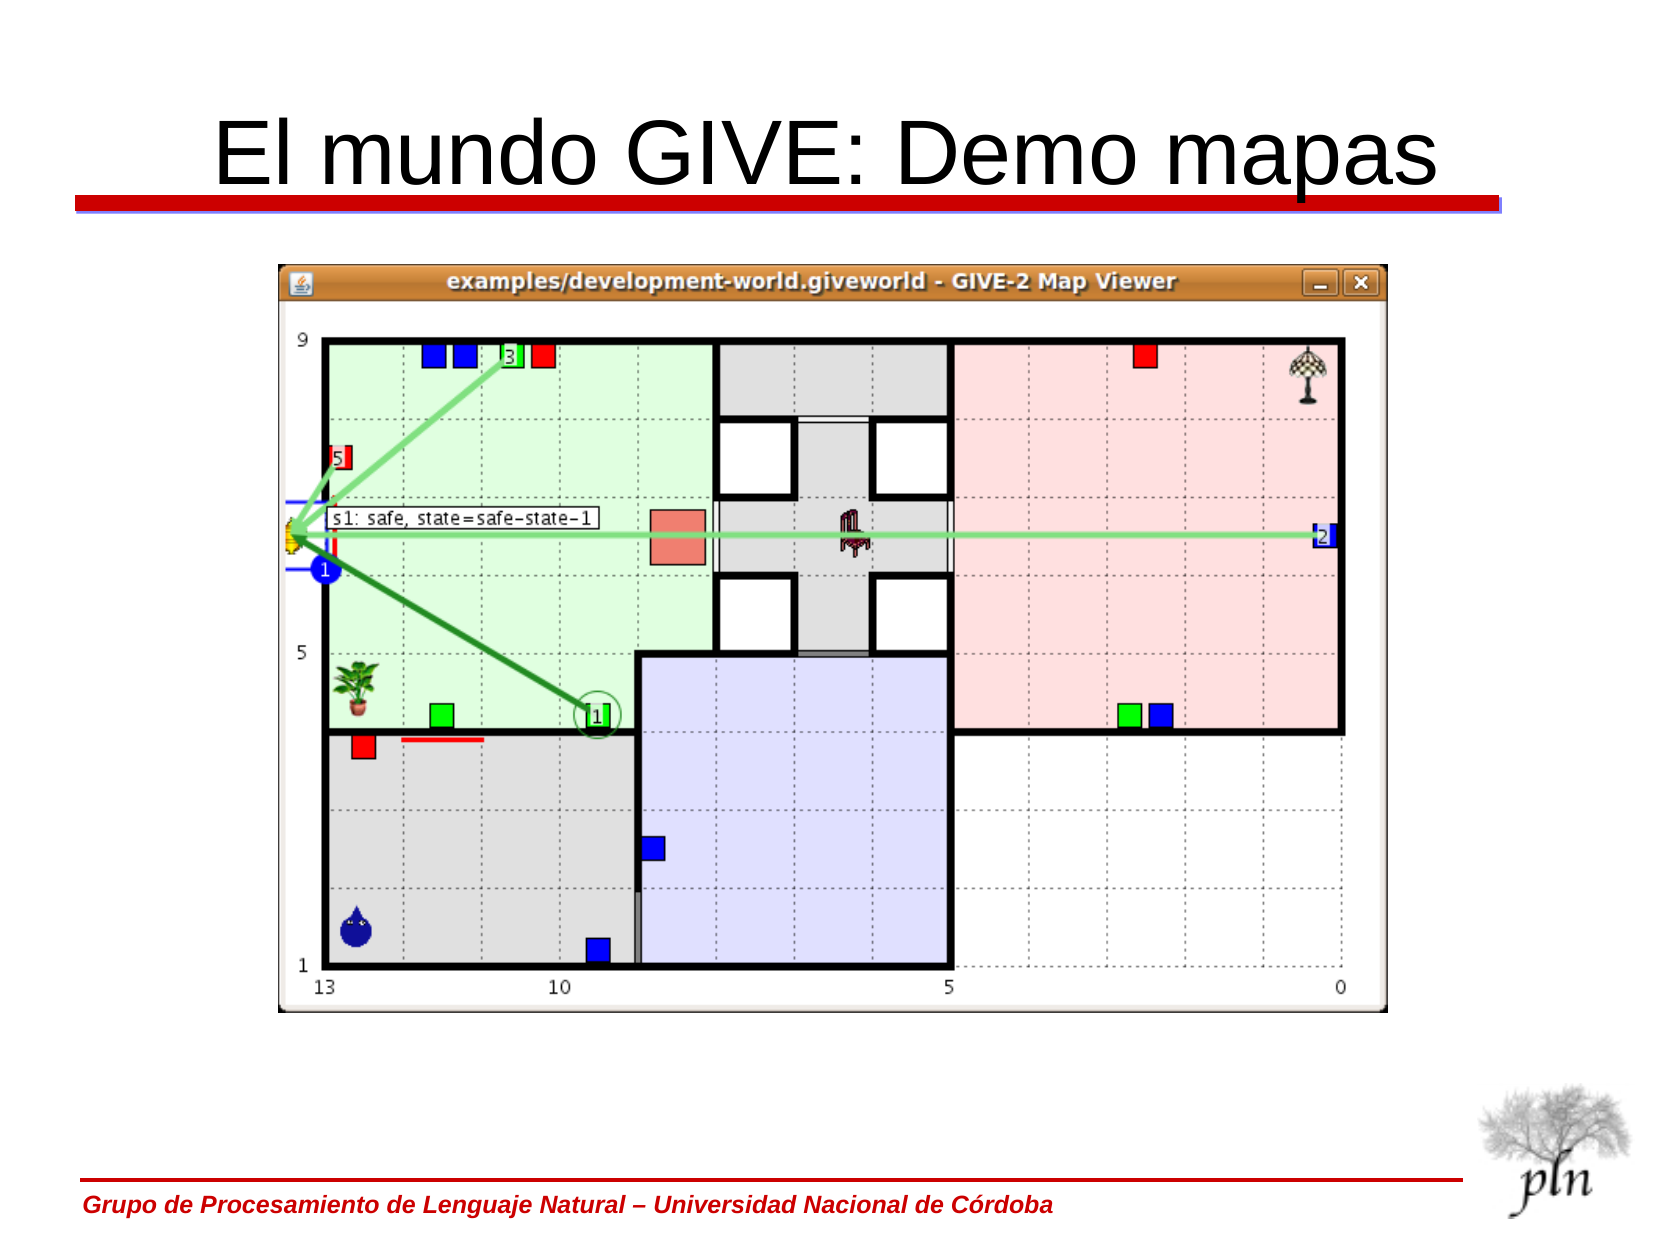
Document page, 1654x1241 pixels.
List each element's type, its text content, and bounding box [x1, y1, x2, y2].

picture [1477, 1083, 1635, 1219]
picture [278, 264, 1388, 1013]
title El mundo GIVE: Demo mapas [82, 56, 1571, 250]
